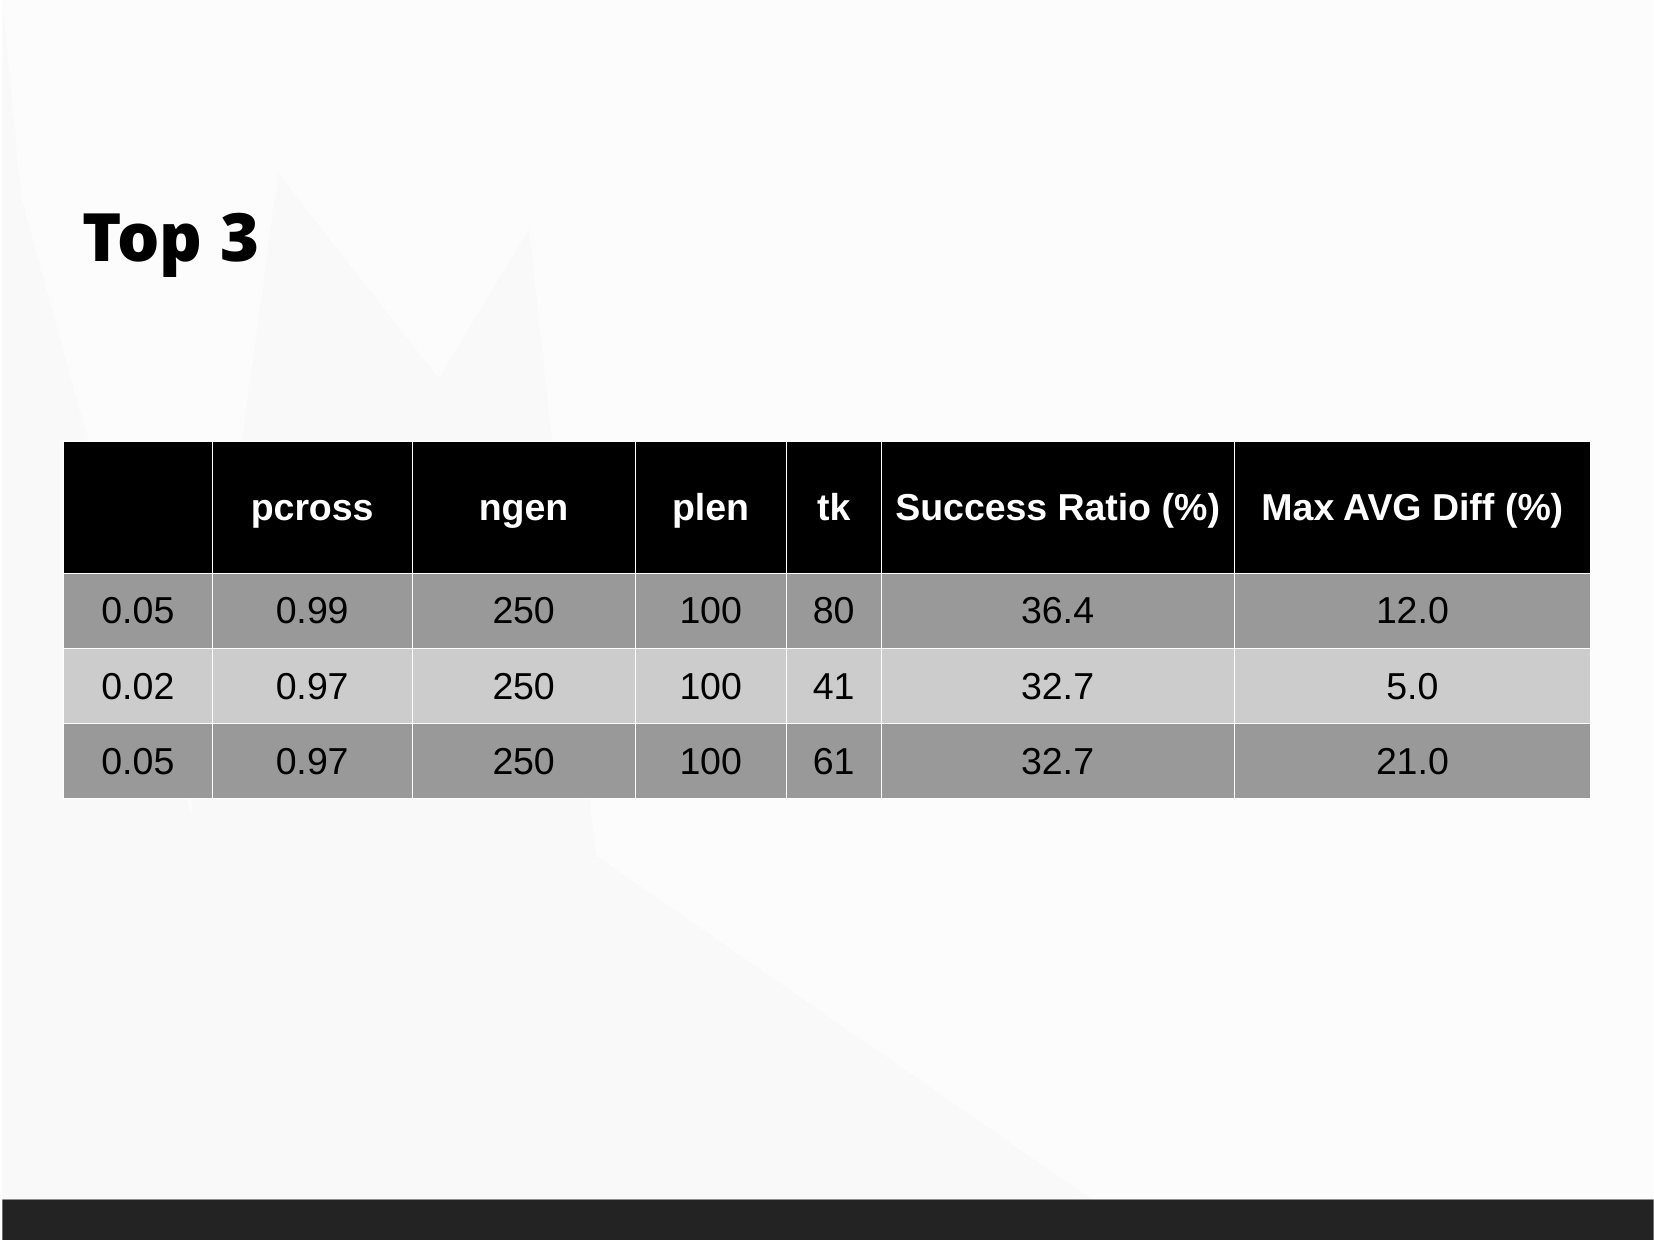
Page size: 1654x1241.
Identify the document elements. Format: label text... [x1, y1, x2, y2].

table_cell 0.02 [64, 649, 212, 723]
table_cell 0.97 [213, 724, 412, 798]
table_cell 100 [636, 649, 786, 723]
table_cell 250 [413, 724, 635, 798]
title Top 3 [82, 139, 1571, 332]
table_header Success Ratio (%) [882, 442, 1234, 573]
table_cell 0.05 [64, 574, 212, 648]
table_cell 0.05 [64, 724, 212, 798]
table_header tk [787, 442, 881, 573]
table_cell 41 [787, 649, 881, 723]
table_cell 32.7 [882, 724, 1234, 798]
table_cell 100 [636, 724, 786, 798]
table_header ngen [413, 442, 635, 573]
table_cell 36.4 [882, 574, 1234, 648]
table_cell 0.97 [213, 649, 412, 723]
table_cell 5.0 [1235, 649, 1590, 723]
table_cell 21.0 [1235, 724, 1590, 798]
table_cell 0.99 [213, 574, 412, 648]
table_cell 12.0 [1235, 574, 1590, 648]
table_cell 250 [413, 649, 635, 723]
table_header pmut [64, 442, 212, 573]
table_cell 80 [787, 574, 881, 648]
picture [2, 0, 1654, 1241]
table_cell 100 [636, 574, 786, 648]
table_header plen [636, 442, 786, 573]
table_cell 32.7 [882, 649, 1234, 723]
table_header Max AVG Diff (%) [1235, 442, 1590, 573]
table_cell 250 [413, 574, 635, 648]
table_cell 61 [787, 724, 881, 798]
table_header pcross [213, 442, 412, 573]
